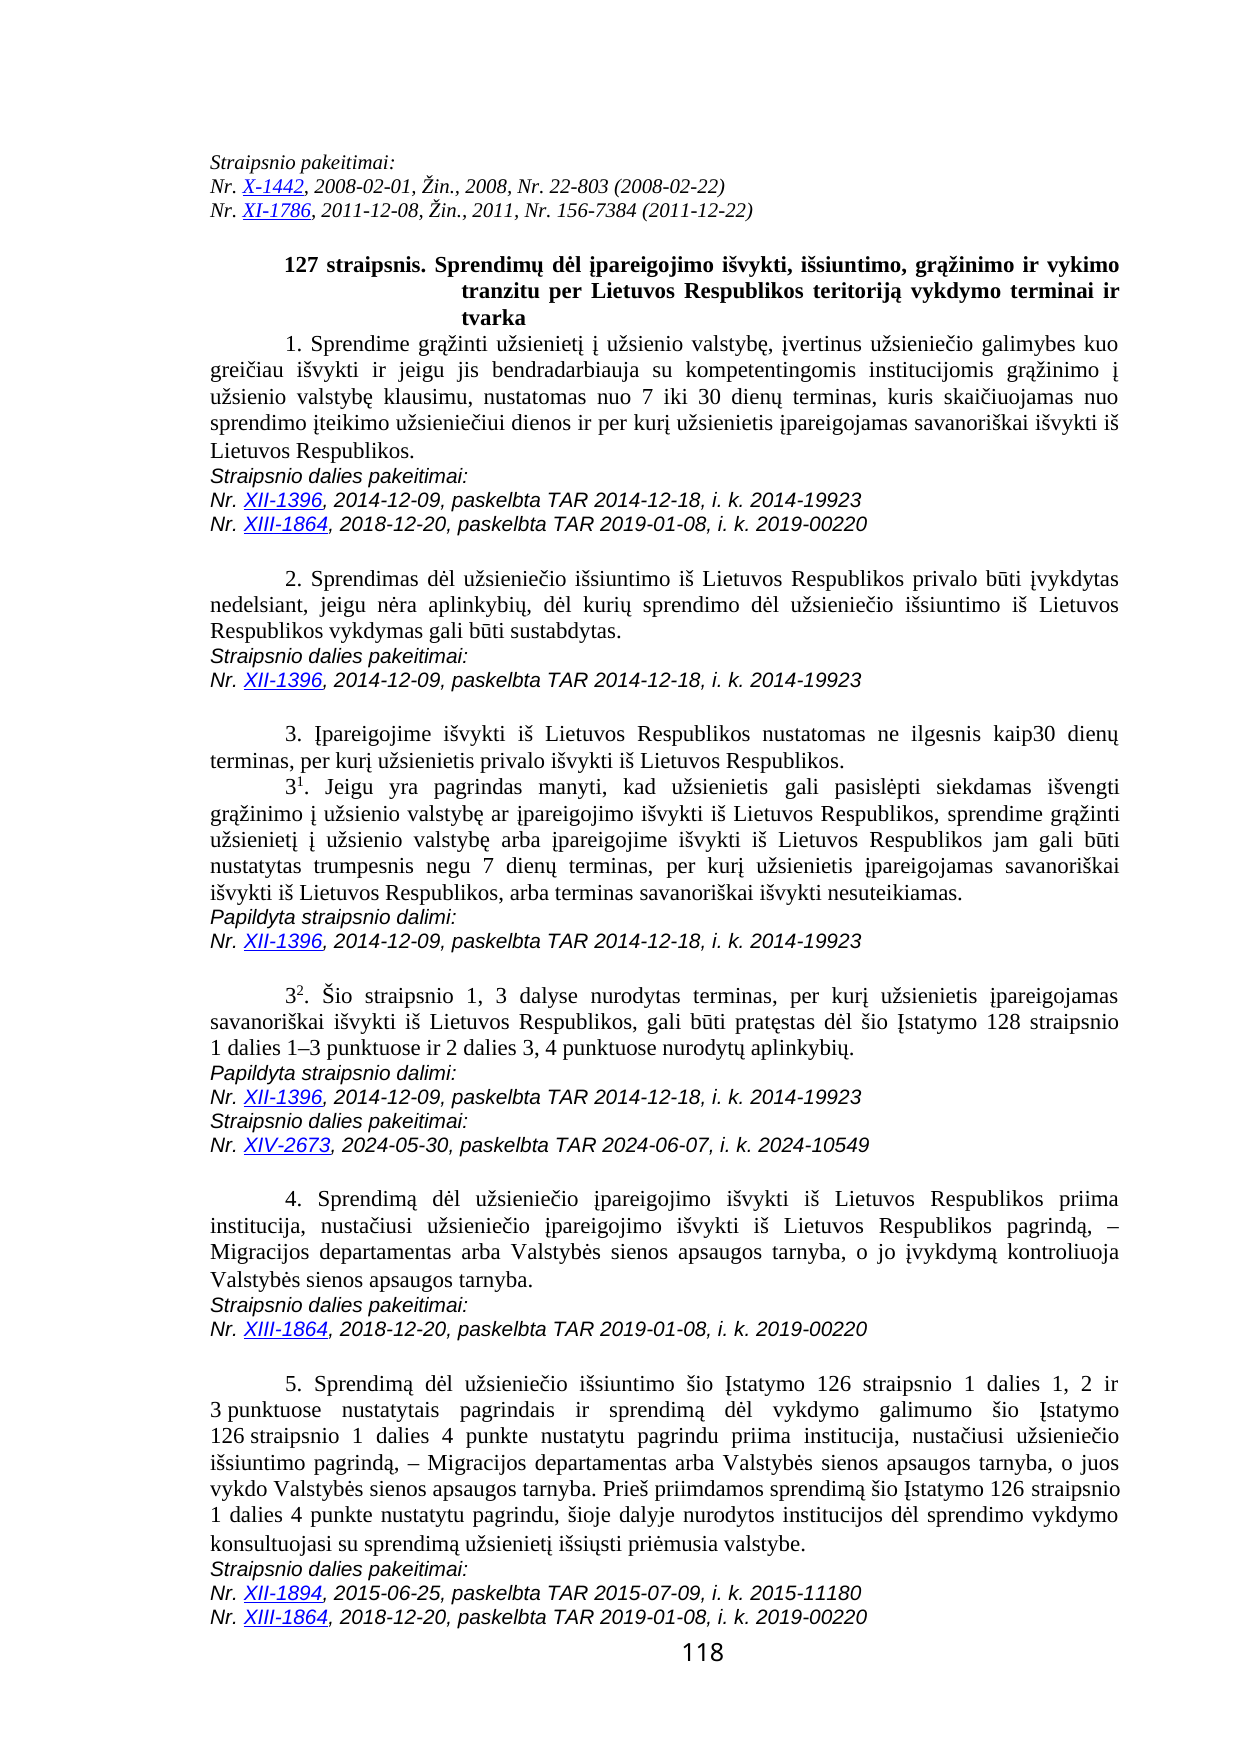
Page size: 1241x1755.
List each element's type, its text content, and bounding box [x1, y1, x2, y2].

text Nr. XII-1894, 2015-06-25, paskelbta TAR 2015-07-09, i. k. 2015-11180 [210, 1581, 1120, 1604]
text Straipsnio dalies pakeitimai: [210, 1109, 1120, 1133]
text 5. Sprendimą dėl užsieniečio išsiuntimo šio Įstatymo 126 straipsnio 1 dalies 1, 2 ir 3 punktuose nustatytais pagrindais ir sprendimą dėl vykdymo galimumo šio Įstatymo 126 straipsnio 1 dalies 4 punkte nustatytu pagrindu priima institucija, nustačiusi užsieniečio išsiuntimo pagrindą, – Migracijos departamentas arba Valstybės sienos apsaugos tarnyba, o juos vykdo Valstybės sienos apsaugos tarnyba. Prieš priimdamos sprendimą šio Įstatymo 126 straipsnio 1 dalies 4 punkte nustatytu pagrindu, šioje dalyje nurodytos institucijos dėl sprendimo vykdymo konsultuojasi su sprendimą užsienietį išsiųsti priėmusia valstybe. [210, 1370, 1120, 1557]
text Papildyta straipsnio dalimi: [210, 905, 1120, 929]
text 2. Sprendimas dėl užsieniečio išsiuntimo iš Lietuvos Respublikos privalo būti įvykdytas nedelsiant, jeigu nėra aplinkybių, dėl kurių sprendimo dėl užsieniečio išsiuntimo iš Lietuvos Respublikos vykdymas gali būti sustabdytas. [210, 565, 1120, 644]
text Nr. XIII-1864, 2018-12-20, paskelbta TAR 2019-01-08, i. k. 2019-00220 [210, 512, 1120, 536]
text Nr. X-1442, 2008-02-01, Žin., 2008, Nr. 22-803 (2008-02-22) [210, 174, 1120, 198]
text Nr. XII-1396, 2014-12-09, paskelbta TAR 2014-12-18, i. k. 2014-19923 [210, 488, 1120, 512]
text 3. Įpareigojime išvykti iš Lietuvos Respublikos nustatomas ne ilgesnis kaip30 dienų terminas, per kurį užsienietis privalo išvykti iš Lietuvos Respublikos. [210, 721, 1120, 773]
text Straipsnio pakeitimai: [210, 150, 1120, 174]
text 1. Sprendime grąžinti užsienietį į užsienio valstybę, įvertinus užsieniečio galimybes kuo greičiau išvykti ir jeigu jis bendradarbiauja su kompetentingomis institucijomis grąžinimo į užsienio valstybę klausimu, nustatomas nuo 7 iki 30 dienų terminas, kuris skaičiuojamas nuo sprendimo įteikimo užsieniečiui dienos ir per kurį užsienietis įpareigojamas savanoriškai išvykti iš Lietuvos Respublikos. [210, 330, 1120, 464]
text Nr. XII-1396, 2014-12-09, paskelbta TAR 2014-12-18, i. k. 2014-19923 [210, 668, 1120, 692]
text 4. Sprendimą dėl užsieniečio įpareigojimo išvykti iš Lietuvos Respublikos priima institucija, nustačiusi užsieniečio įpareigojimo išvykti iš Lietuvos Respublikos pagrindą, – Migracijos departamentas arba Valstybės sienos apsaugos tarnyba, o jo įvykdymą kontroliuoja Valstybės sienos apsaugos tarnyba. [210, 1185, 1120, 1293]
text Nr. XII-1396, 2014-12-09, paskelbta TAR 2014-12-18, i. k. 2014-19923 [210, 1085, 1120, 1109]
text Straipsnio dalies pakeitimai: [210, 464, 1120, 488]
text 31. Jeigu yra pagrindas manyti, kad užsienietis gali pasislėpti siekdamas išvengti grąžinimo į užsienio valstybę ar įpareigojimo išvykti iš Lietuvos Respublikos, sprendime grąžinti užsienietį į užsienio valstybę arba įpareigojime išvykti iš Lietuvos Respublikos jam gali būti nustatytas trumpesnis negu 7 dienų terminas, per kurį užsienietis įpareigojamas savanoriškai išvykti iš Lietuvos Respublikos, arba terminas savanoriškai išvykti nesuteikiamas. [210, 773, 1120, 905]
text Nr. XIV-2673, 2024-05-30, paskelbta TAR 2024-06-07, i. k. 2024-10549 [210, 1133, 1120, 1157]
text Straipsnio dalies pakeitimai: [210, 644, 1120, 668]
text Nr. XIII-1864, 2018-12-20, paskelbta TAR 2019-01-08, i. k. 2019-00220 [210, 1604, 1120, 1628]
text Papildyta straipsnio dalimi: [210, 1061, 1120, 1085]
text 127 straipsnis. Sprendimų dėl įpareigojimo išvykti, išsiuntimo, grąžinimo ir vykimo tranzitu per Lietuvos Respublikos teritoriją vykdymo terminai ir tvarka [284, 251, 1120, 330]
text 32. Šio straipsnio 1, 3 dalyse nurodytas terminas, per kurį užsienietis įpareigojamas savanoriškai išvykti iš Lietuvos Respublikos, gali būti pratęstas dėl šio Įstatymo 128 straipsnio 1 dalies 1–3 punktuose ir 2 dalies 3, 4 punktuose nurodytų aplinkybių. [210, 982, 1120, 1061]
text Nr. XI-1786, 2011-12-08, Žin., 2011, Nr. 156-7384 (2011-12-22) [210, 198, 1120, 222]
text Straipsnio dalies pakeitimai: [210, 1293, 1120, 1317]
text Nr. XIII-1864, 2018-12-20, paskelbta TAR 2019-01-08, i. k. 2019-00220 [210, 1317, 1120, 1341]
text Straipsnio dalies pakeitimai: [210, 1557, 1120, 1581]
text Nr. XII-1396, 2014-12-09, paskelbta TAR 2014-12-18, i. k. 2014-19923 [210, 929, 1120, 953]
